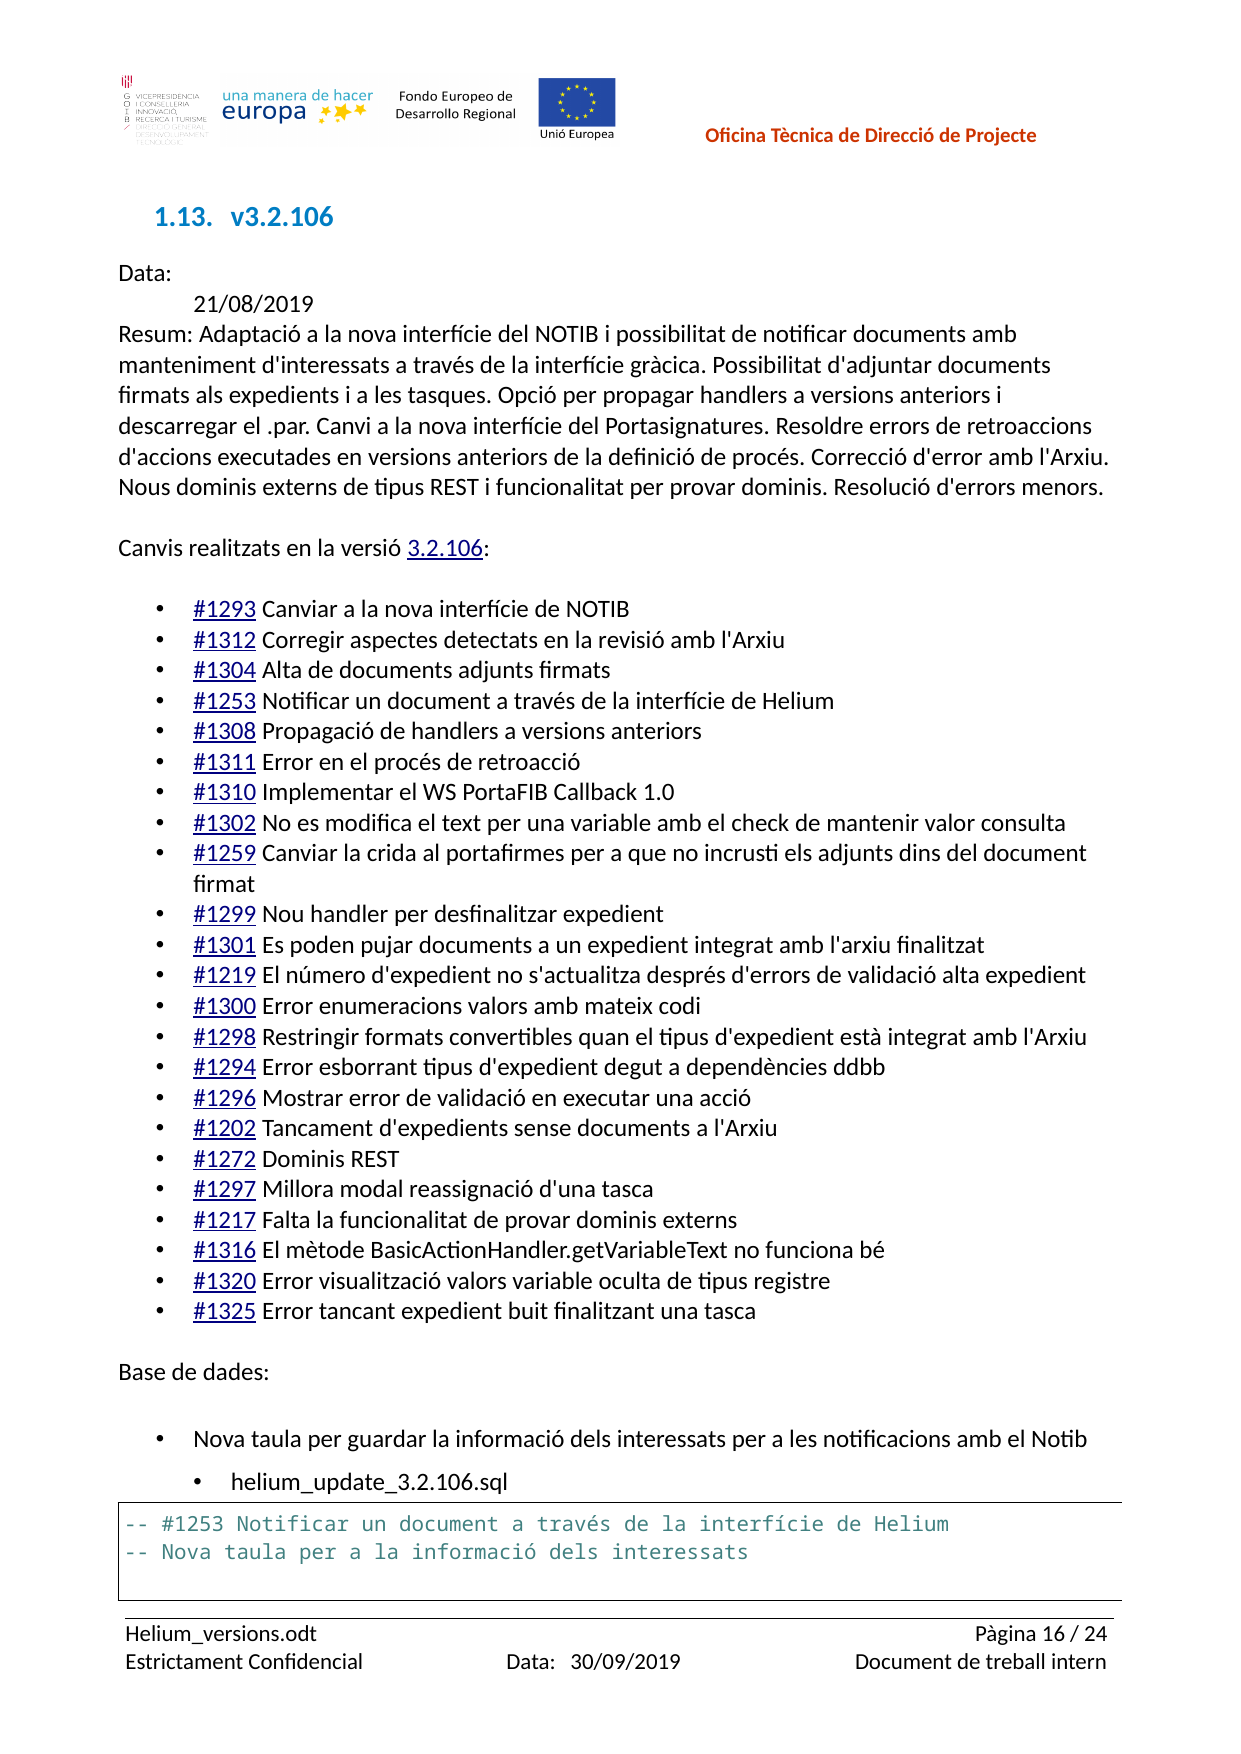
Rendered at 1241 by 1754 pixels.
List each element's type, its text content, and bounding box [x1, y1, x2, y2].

list #1316 El mètode BasicActionHandler.getVariableText no funciona bé [156, 1234, 1122, 1265]
list #1301 Es poden pujar documents a un expedient integrat amb l'arxiu finalitzat [156, 929, 1122, 959]
text Data: [118, 258, 1122, 288]
list #1300 Error enumeracions valors amb mateix codi [156, 990, 1122, 1021]
list #1272 Dominis REST [156, 1143, 1122, 1173]
picture [118, 73, 213, 147]
list #1296 Mostrar error de validació en executar una acció [156, 1082, 1122, 1112]
list #1217 Falta la funcionalitat de provar dominis externs [156, 1204, 1122, 1234]
list #1308 Propagació de handlers a versions anteriors [156, 715, 1122, 746]
list Nova taula per guardar la informació dels interessats per a les notificacions amb el Notib [156, 1423, 1122, 1454]
text Canvis realitzats en la versió 3.2.106: [118, 532, 1122, 563]
list #1202 Tancament d'expedients sense documents a l'Arxiu [156, 1112, 1122, 1143]
list #1310 Implementar el WS PortaFIB Callback 1.0 [156, 776, 1122, 807]
text 21/08/2019 [118, 288, 1122, 319]
list #1325 Error tancant expedient buit finalitzant una tasca [156, 1295, 1122, 1326]
list #1259 Canviar la crida al portafirmes per a que no incrusti els adjunts dins del document firmat [156, 837, 1122, 898]
list #1299 Nou handler per desfinalitzar expedient [156, 898, 1122, 929]
table_header -- #1253 Notificar un document a través de la interfície de Helium -- Nova taula per a la informació dels interessats [119, 1503, 1122, 1600]
list #1302 No es modifica el text per una variable amb el check de mantenir valor consulta [156, 807, 1122, 837]
subtitle v3.2.106 [153, 198, 1122, 234]
picture [219, 73, 621, 147]
list #1219 El número d'expedient no s'actualitza després d'errors de validació alta expedient [156, 959, 1122, 990]
list #1320 Error visualització valors variable oculta de tipus registre [156, 1265, 1122, 1295]
text Resum: Adaptació a la nova interfície del NOTIB i possibilitat de notificar documents amb manteniment d'interessats a través de la interfície gràcica. Possibilitat d'adjuntar documents firmats als expedients i a les tasques. Opció per propagar handlers a versions anteriors i descarregar el .par. Canvi a la nova interfície del Portasignatures. Resoldre errors de retroaccions d'accions executades en versions anteriors de la definició de procés. Correcció d'error amb l'Arxiu. Nous dominis externs de tipus REST i funcionalitat per provar dominis. Resolució d'errors menors. [118, 319, 1122, 502]
list #1311 Error en el procés de retroacció [156, 746, 1122, 776]
text Base de dades: [118, 1356, 1122, 1387]
list #1312 Corregir aspectes detectats en la revisió amb l'Arxiu [156, 624, 1122, 654]
list #1253 Notificar un document a través de la interfície de Helium [156, 685, 1122, 715]
list helium_update_3.2.106.sql [193, 1466, 1122, 1496]
list #1298 Restringir formats convertibles quan el tipus d'expedient està integrat amb l'Arxiu [156, 1021, 1122, 1051]
list #1297 Millora modal reassignació d'una tasca [156, 1173, 1122, 1204]
list #1304 Alta de documents adjunts firmats [156, 654, 1122, 685]
list #1293 Canviar a la nova interfície de NOTIB [156, 593, 1122, 624]
list #1294 Error esborrant tipus d'expedient degut a dependències ddbb [156, 1051, 1122, 1082]
